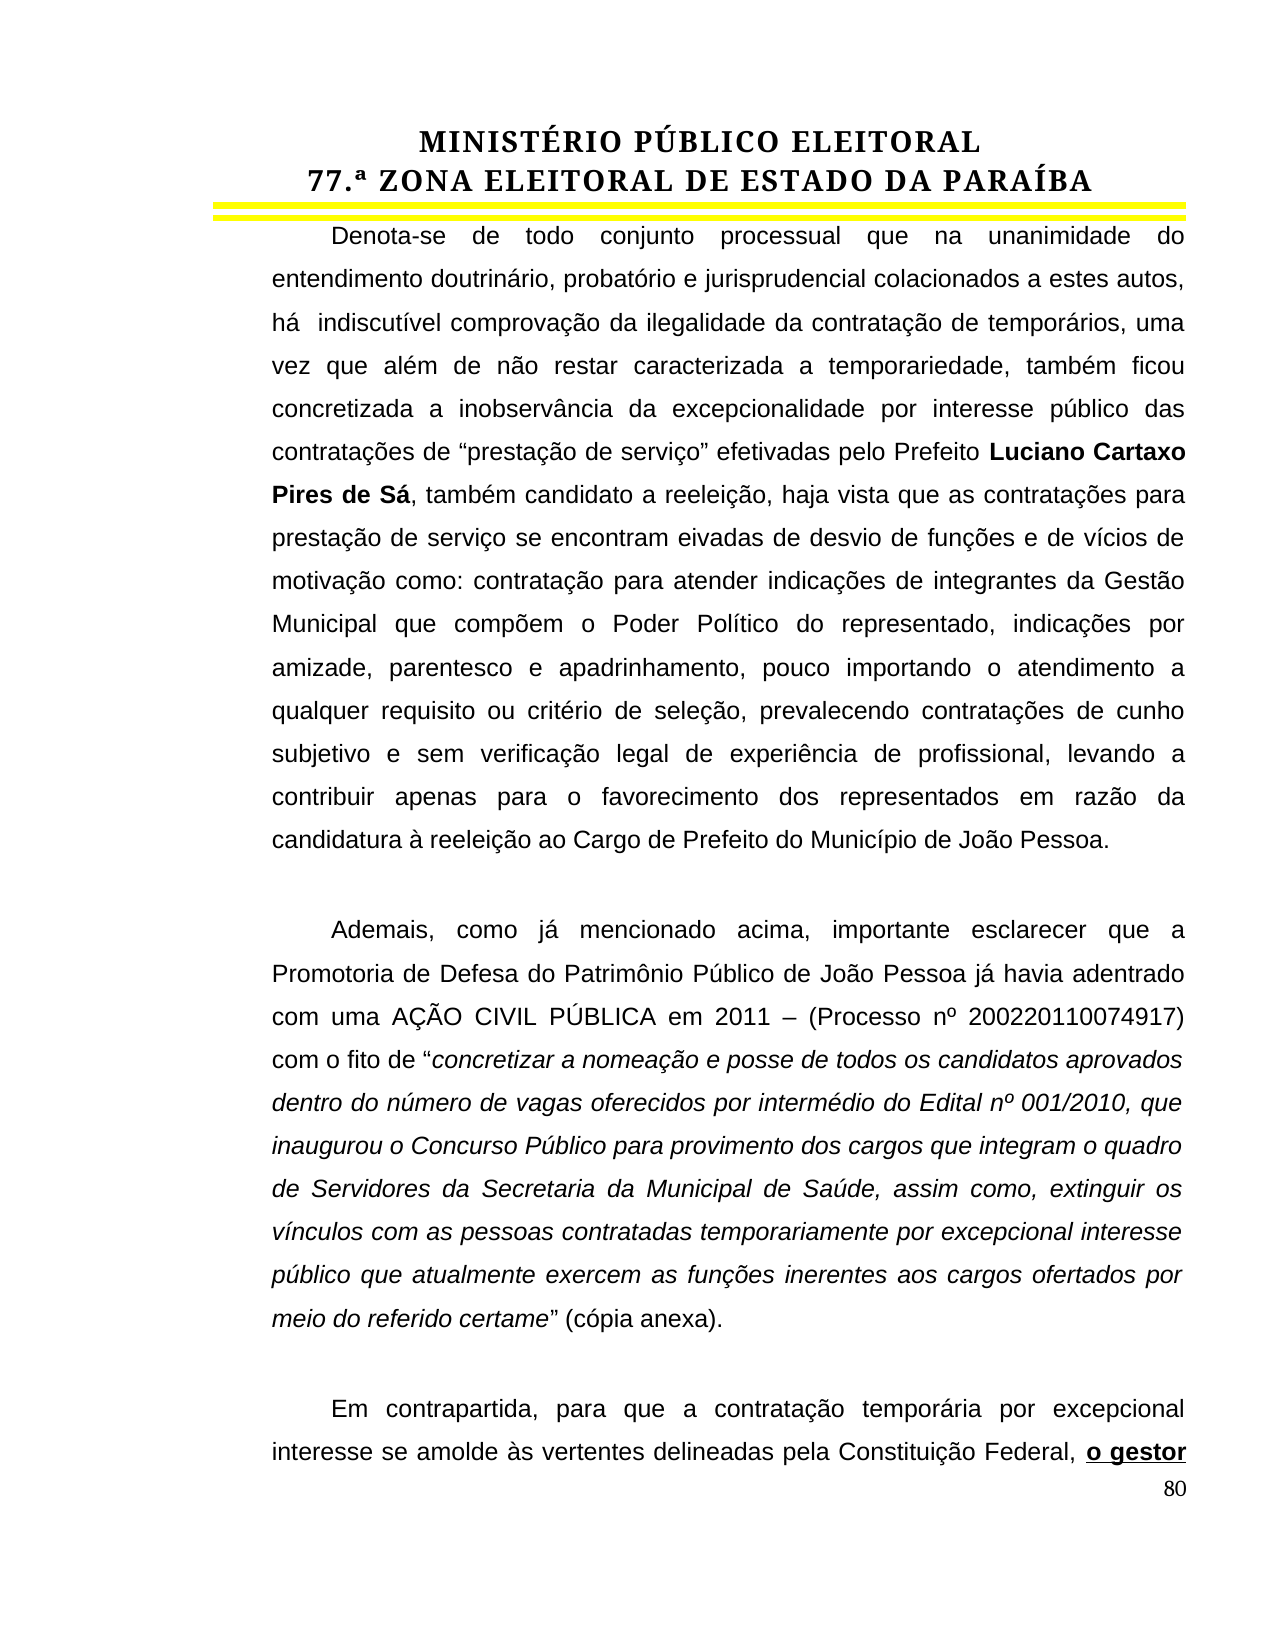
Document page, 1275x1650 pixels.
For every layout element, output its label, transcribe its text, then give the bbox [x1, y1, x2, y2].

text Em contrapartida, para que a contratação temporária por excepcional interesse se amolde às vertentes delineadas pela Constituição Federal, o gestor [272, 1394, 1186, 1466]
text Denota-se de todo conjunto processual que na unanimidade do entendimento doutrinário, probatório e jurisprudencial colacionados a estes autos, há indiscutível comprovação da ilegalidade da contratação de temporários, uma vez que além de não restar caracterizada a temporariedade, também ficou concretizada a inobservância da excepcionalidade por interesse público das contratações de “prestação de serviço” efetivadas pelo Prefeito Luciano Cartaxo Pires de Sá, também candidato a reeleição, haja vista que as contratações para prestação de serviço se encontram eivadas de desvio de funções e de vícios de motivação como: contratação para atender indicações de integrantes da Gestão Municipal que compõem o Poder Político do representado, indicações por amizade, parentesco e apadrinhamento, pouco importando o atendimento a qualquer requisito ou critério de seleção, prevalecendo contratações de cunho subjetivo e sem verificação legal de experiência de profissional, levando a contribuir apenas para o favorecimento dos representados em razão da candidatura à reeleição ao Cargo de Prefeito do Município de João Pessoa. [272, 221, 1186, 854]
text Ademais, como já mencionado acima, importante esclarecer que a Promotoria de Defesa do Patrimônio Público de João Pessoa já havia adentrado com uma AÇÃO CIVIL PÚBLICA em 2011 – (Processo nº 200220110074917) com o fito de “concretizar a nomeação e posse de todos os candidatos aprovados dentro do número de vagas oferecidos por intermédio do Edital nº 001/2010, que inaugurou o Concurso Público para provimento dos cargos que integram o quadro de Servidores da Secretaria da Municipal de Saúde, assim como, extinguir os vínculos com as pessoas contratadas temporariamente por excepcional interesse público que atualmente exercem as funções inerentes aos cargos ofertados por meio do referido certame” (cópia anexa). [272, 915, 1186, 1332]
